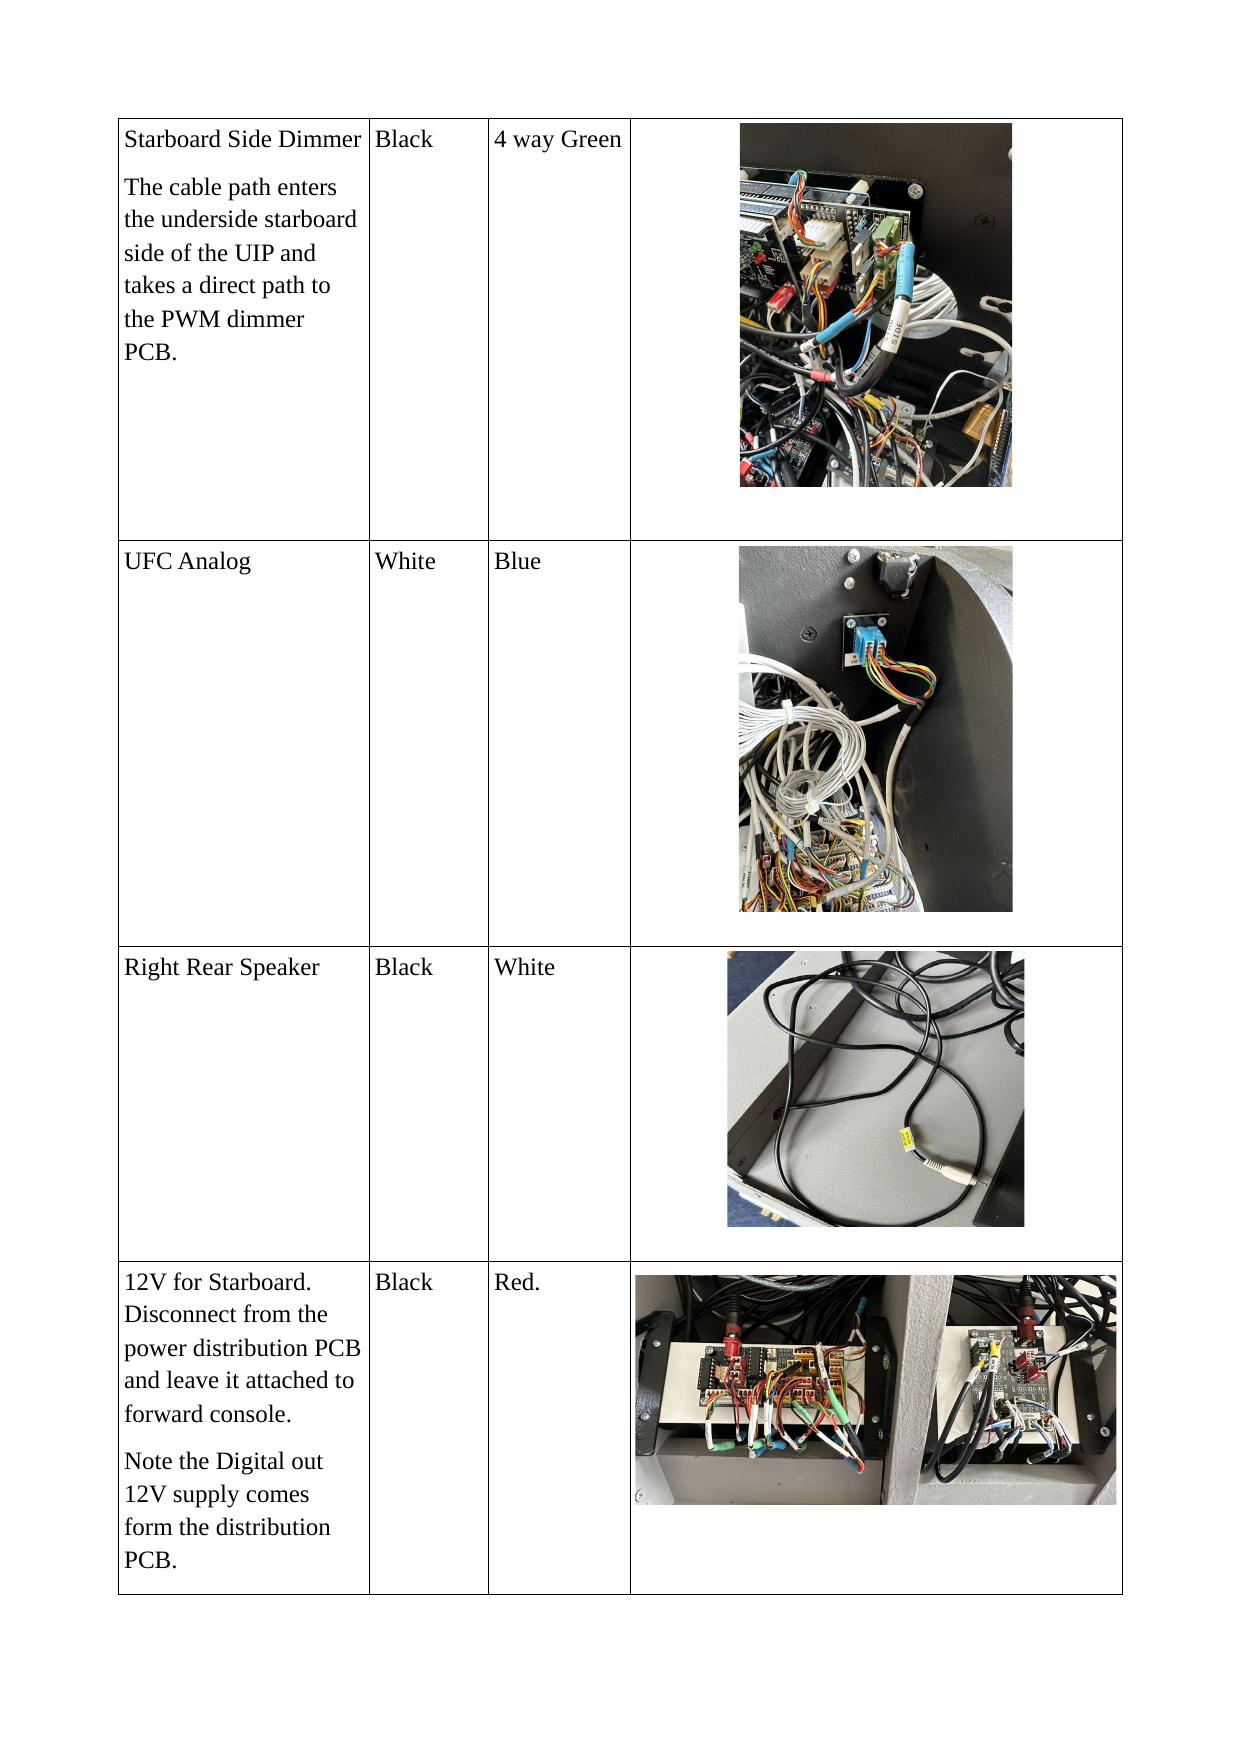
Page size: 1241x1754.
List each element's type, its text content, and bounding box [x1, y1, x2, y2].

table_cell [631, 1262, 1122, 1594]
table_cell [631, 947, 1122, 1261]
picture [727, 951, 1025, 1227]
picture [635, 1275, 1117, 1505]
table_cell Red. [489, 1262, 630, 1594]
table_cell UFC Analog [119, 541, 369, 946]
table_cell 4 way Green [489, 119, 630, 540]
table_cell White [489, 947, 630, 1261]
table_cell Black [370, 119, 488, 540]
table_cell Starboard Side Dimmer The cable path enters the underside starboard side of the UIP and takes a direct path to the PWM dimmer PCB. [119, 119, 369, 540]
table_cell Black [370, 1262, 488, 1594]
table_cell Right Rear Speaker [119, 947, 369, 1261]
table_cell Black [370, 947, 488, 1261]
table_cell [631, 541, 1122, 946]
table_cell 12V for Starboard. Disconnect from the power distribution PCB and leave it attached to forward console. Note the Digital out 12V supply comes form the distribution PCB. [119, 1262, 369, 1594]
table_cell White [370, 541, 488, 946]
picture [738, 546, 1013, 912]
table_cell Blue [489, 541, 630, 946]
picture [739, 123, 1013, 487]
table_cell [631, 119, 1122, 540]
